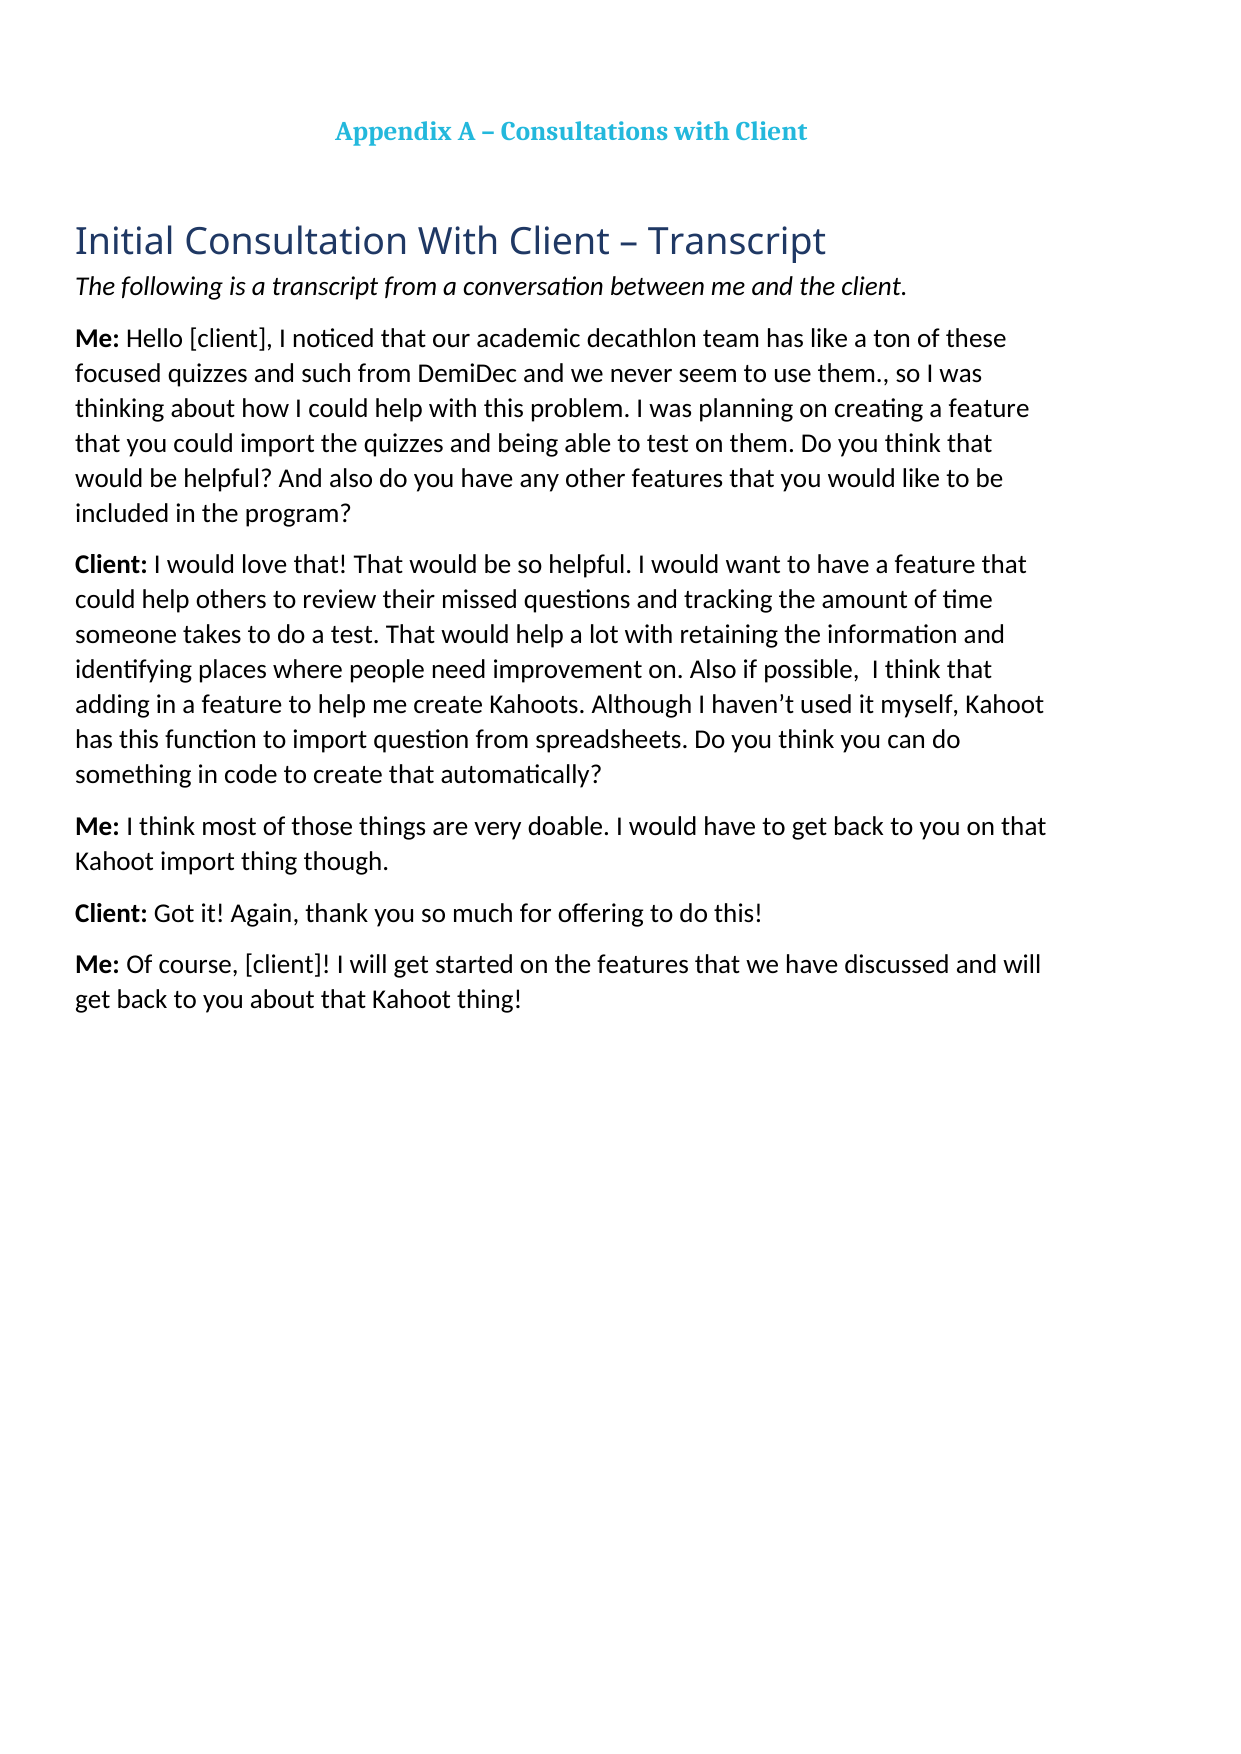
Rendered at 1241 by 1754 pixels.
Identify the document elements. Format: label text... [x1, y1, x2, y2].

text Client: Got it! Again, thank you so much for offering to do this! [75, 896, 1067, 929]
text Appendix A – Consultations with Client [75, 116, 1067, 147]
text Me: I think most of those things are very doable. I would have to get back to you on that Kahoot import thing though. [75, 809, 1067, 877]
text The following is a transcript from a conversation between me and the client. [75, 269, 1067, 302]
text Me: Of course, [client]! I will get started on the features that we have discussed and will get back to you about that Kahoot thing! [75, 948, 1067, 1016]
text Me: Hello [client], I noticed that our academic decathlon team has like a ton of these focused quizzes and such from DemiDec and we never seem to use them., so I was thinking about how I could help with this problem. I was planning on creating a feature that you could import the quizzes and being able to test on them. Do you think that would be helpful? And also do you have any other features that you would like to be included in the program? [75, 321, 1067, 529]
subtitle Initial Consultation With Client – Transcript [75, 214, 1067, 265]
text Client: I would love that! That would be so helpful. I would want to have a feature that could help others to review their missed questions and tracking the amount of time someone takes to do a test. That would help a lot with retaining the information and identifying places where people need improvement on. Also if possible, I think that adding in a feature to help me create Kahoots. Although I haven’t used it myself, Kahoot has this function to import question from spreadsheets. Do you think you can do something in code to create that automatically? [75, 548, 1067, 791]
